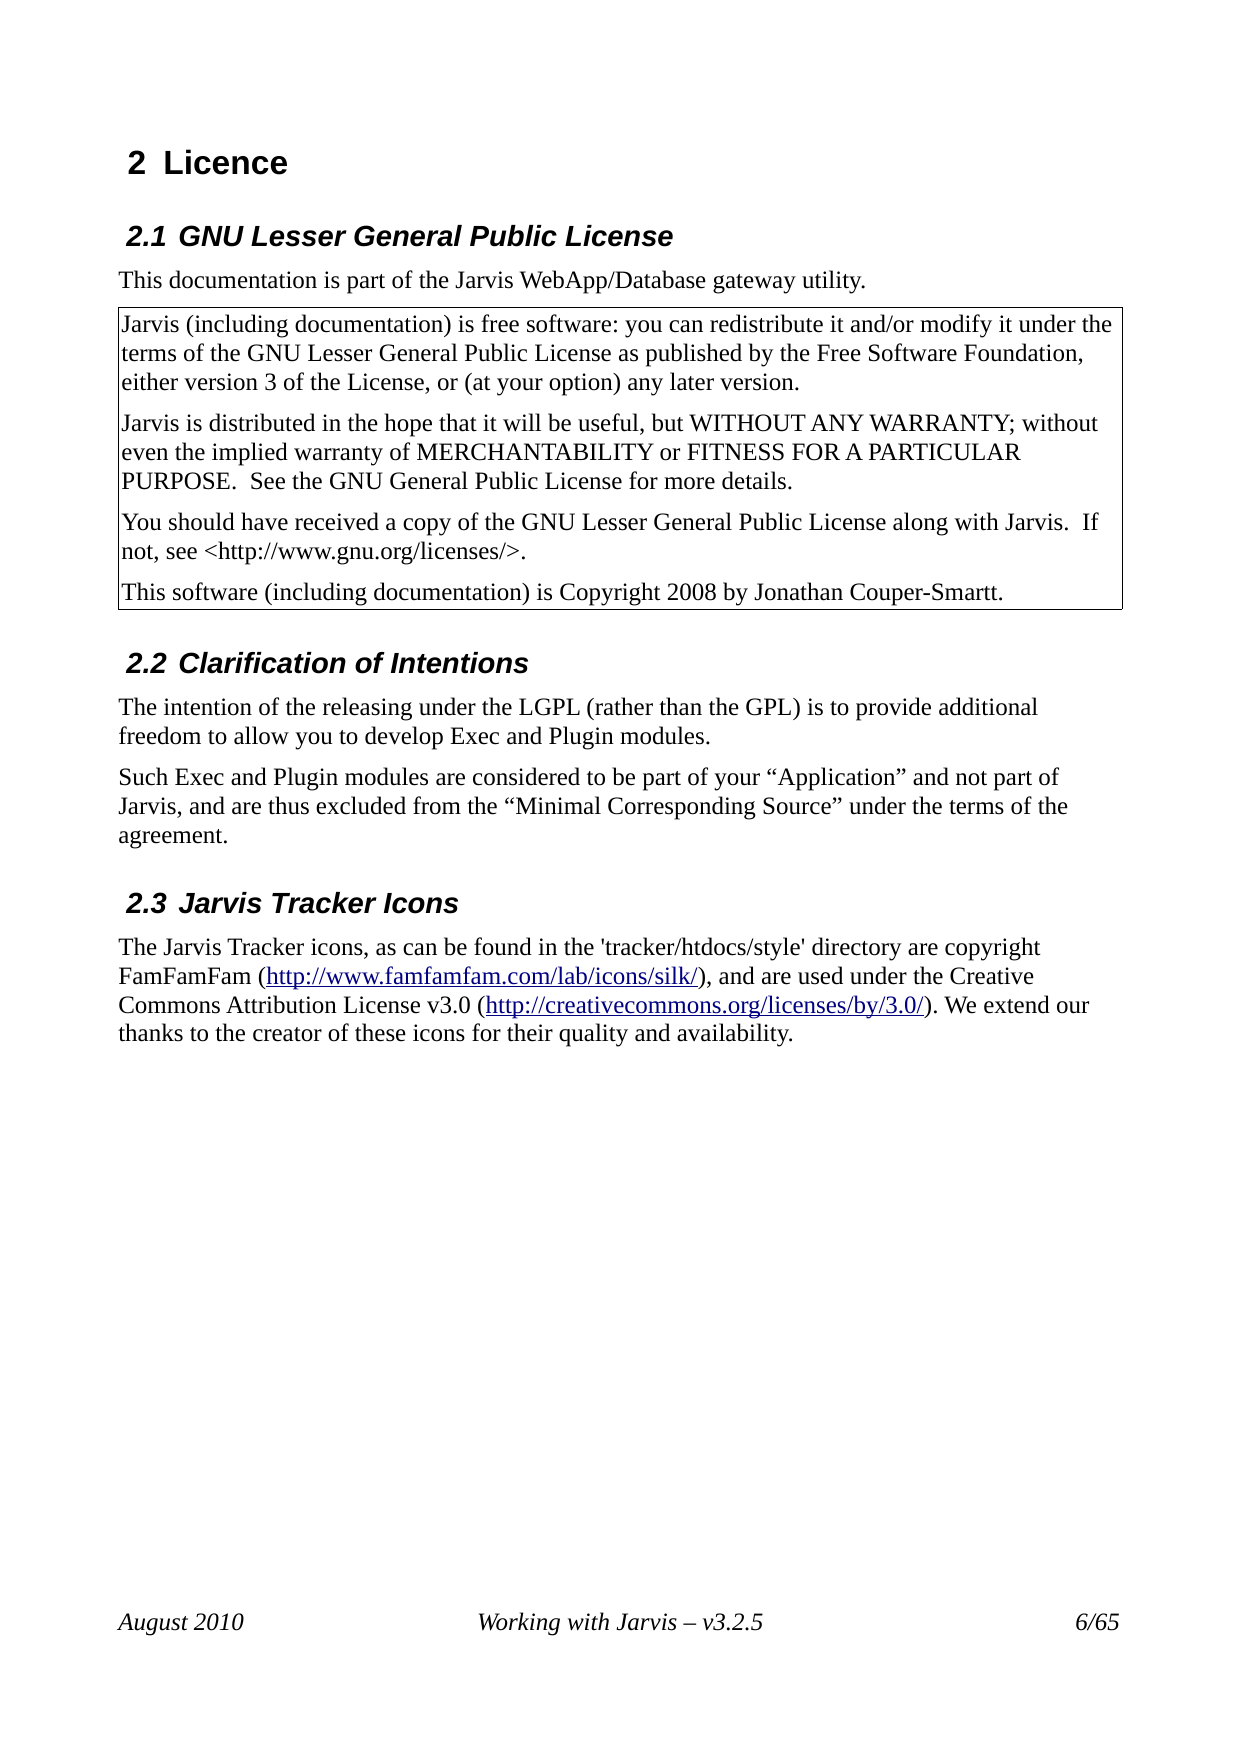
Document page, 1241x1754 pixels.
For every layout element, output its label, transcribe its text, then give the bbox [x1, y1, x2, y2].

subtitle Jarvis Tracker Icons [118, 886, 1122, 920]
subtitle Clarification of Intentions [118, 646, 1122, 680]
text The Jarvis Tracker icons, as can be found in the 'tracker/htdocs/style' directory are copyright FamFamFam (http://www.famfamfam.com/lab/icons/silk/), and are used under the Creative Commons Attribution License v3.0 (http://creativecommons.org/licenses/by/3.0/). We extend our thanks to the creator of these icons for their quality and availability. [118, 932, 1122, 1047]
text Such Exec and Plugin modules are considered to be part of your “Application” and not part of Jarvis, and are thus excluded from the “Minimal Corresponding Source” under the terms of the agreement. [118, 762, 1122, 849]
text This software (including documentation) is Copyright 2008 by Jonathan Couper-Smartt. [119, 574, 1122, 609]
text Jarvis is distributed in the hope that it will be useful, but WITHOUT ANY WARRANTY; without even the implied warranty of MERCHANTABILITY or FITNESS FOR A PARTICULAR PURPOSE. See the GNU General Public License for more details. [119, 405, 1122, 494]
text Jarvis (including documentation) is free software: you can redistribute it and/or modify it under the terms of the GNU Lesser General Public License as published by the Free Software Foundation, either version 3 of the License, or (at your option) any later version. [119, 308, 1122, 396]
subtitle Licence [118, 143, 1122, 182]
subtitle GNU Lesser General Public License [118, 219, 1122, 253]
text You should have received a copy of the GNU Lesser General Public License along with Jarvis. If not, see <http://www.gnu.org/licenses/>. [119, 504, 1122, 564]
text This documentation is part of the Jarvis WebApp/Database gateway utility. [118, 265, 1122, 294]
text The intention of the releasing under the LGPL (rather than the GPL) is to provide additional freedom to allow you to develop Exec and Plugin modules. [118, 692, 1122, 750]
